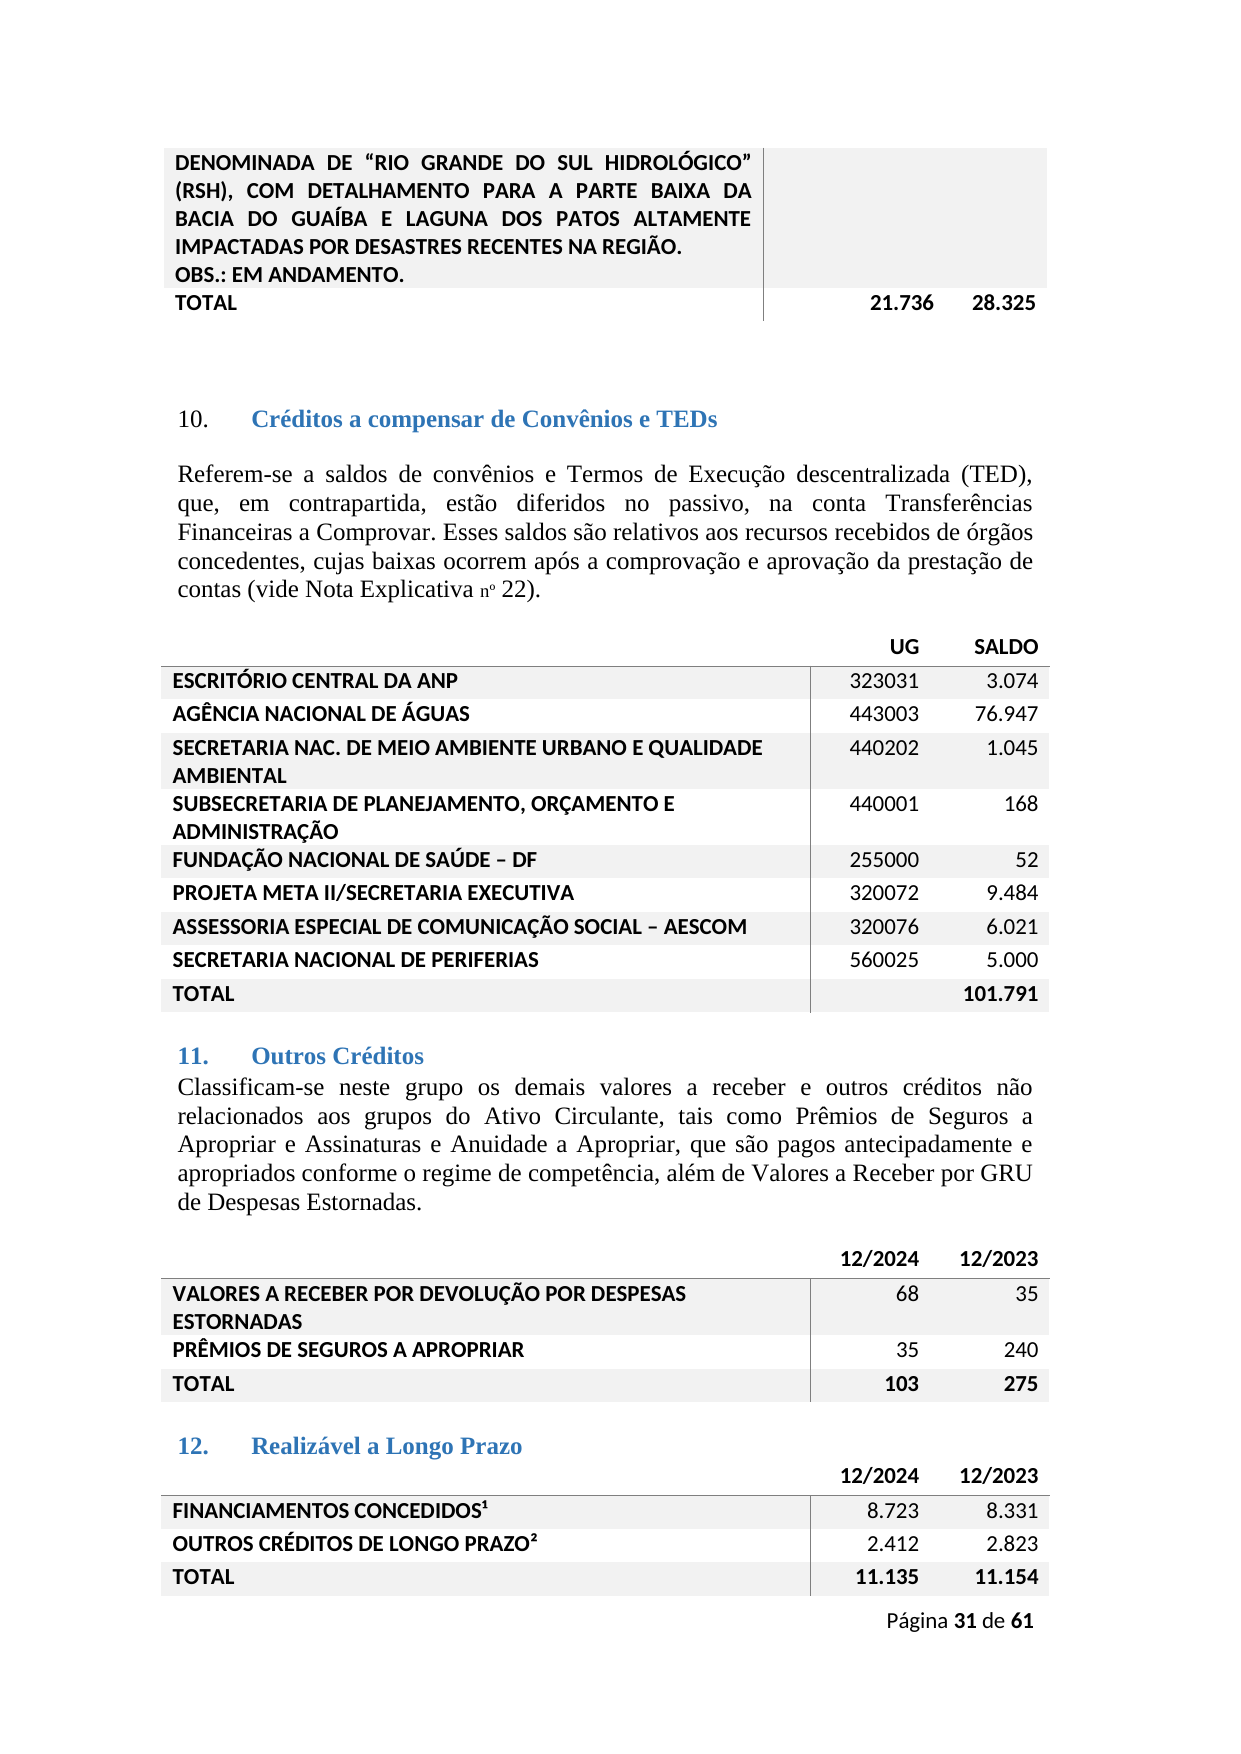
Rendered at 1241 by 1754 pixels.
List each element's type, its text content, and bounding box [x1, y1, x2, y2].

table_cell 101.791 [930, 979, 1049, 1012]
table_cell Financiamentos concedidos¹ [161, 1496, 810, 1529]
table_cell 560025 [811, 945, 930, 979]
table_cell Subsecretaria de Planejamento, Orçamento e Administração [161, 789, 810, 845]
table_cell 240 [930, 1335, 1049, 1369]
table_cell 8.331 [930, 1496, 1049, 1529]
table_cell Fundação Nacional de Saúde – DF [161, 845, 810, 878]
table_cell 76.947 [930, 699, 1049, 733]
table_header [161, 1245, 811, 1278]
table_cell Assessoria Especial de Comunicação Social – Aescom [161, 912, 810, 945]
table_cell 68 [811, 1279, 930, 1335]
table_cell 11.135 [811, 1562, 930, 1596]
table_cell 440001 [811, 789, 930, 845]
table_cell 168 [930, 789, 1049, 845]
table_cell 35 [930, 1279, 1049, 1335]
table_header 12/2023 [930, 1245, 1049, 1278]
table_cell 21.736 [764, 288, 945, 321]
list Classificam-se neste grupo os demais valores a receber e outros créditos não relacionados aos grupos do Ativo Circulante, tais como Prêmios de Seguros a Apropriar e Assinaturas e Anuidade a Apropriar, que são pagos antecipadamente e apropriados conforme o regime de competência, além de Valores a Receber por GRU de Despesas Estornadas. [177, 1072, 1034, 1216]
list Outros Créditos [177, 1041, 1034, 1070]
table_cell 320072 [811, 878, 930, 912]
table_header [161, 1462, 811, 1495]
table_cell 103 [811, 1369, 930, 1402]
list Referem-se a saldos de convênios e Termos de Execução descentralizada (TED), que, em contrapartida, estão diferidos no passivo, na conta Transferências Financeiras a Comprovar. Esses saldos são relativos aos recursos recebidos de órgãos concedentes, cujas baixas ocorrem após a comprovação e aprovação da prestação de contas (vide Nota Explicativa nº 22). [177, 459, 1034, 603]
table_header 12/2024 [811, 1462, 930, 1495]
table_cell - [945, 148, 1047, 288]
table_cell 5.000 [930, 945, 1049, 979]
table_cell Valores a receber por devolução por despesas estornadas [161, 1279, 810, 1335]
table_cell 440202 [811, 733, 930, 789]
table_cell 1.045 [930, 733, 1049, 789]
table_cell 9.484 [930, 878, 1049, 912]
list Créditos a compensar de Convênios e TEDs [177, 404, 1034, 433]
table_header [161, 632, 811, 666]
table_cell [811, 979, 930, 1012]
table_cell 28.325 [945, 288, 1047, 321]
table_cell 11.154 [930, 1562, 1049, 1596]
table_cell Total [161, 979, 810, 1012]
table_cell Projeta Meta II/Secretaria Executiva [161, 878, 810, 912]
table_cell 2.823 [930, 1529, 1049, 1562]
table_cell denominada de “Rio Grande do Sul Hidrológico” (RSH), com detalhamento para a parte baixa da bacia do Guaíba e Laguna dos Patos altamente impactadas por desastres recentes na região. Obs.: Em andamento. [164, 148, 763, 288]
table_cell Total [164, 288, 763, 321]
table_cell 443003 [811, 699, 930, 733]
table_cell 323031 [811, 667, 930, 699]
table_header UG [811, 632, 930, 666]
table_cell Escritório Central da ANP [161, 667, 810, 699]
table_header Saldo [930, 632, 1049, 666]
table_cell Secretaria Nacional de Periferias [161, 945, 810, 979]
table_cell 275 [930, 1369, 1049, 1402]
table_cell Outros créditos de longo prazo² [161, 1529, 810, 1562]
table_cell Total [161, 1369, 810, 1402]
table_cell 6.021 [930, 912, 1049, 945]
table_cell 3.074 [930, 667, 1049, 699]
table_cell [764, 148, 945, 288]
table_cell 2.412 [811, 1529, 930, 1562]
table_header 12/2023 [930, 1462, 1049, 1495]
table_cell 320076 [811, 912, 930, 945]
table_cell 8.723 [811, 1496, 930, 1529]
table_cell 35 [811, 1335, 930, 1369]
table_header 12/2024 [811, 1245, 930, 1278]
table_cell 255000 [811, 845, 930, 878]
table_cell 52 [930, 845, 1049, 878]
table_cell Agência Nacional de Águas [161, 699, 810, 733]
table_cell Prêmios de Seguros a apropriar [161, 1335, 810, 1369]
list Realizável a Longo Prazo [177, 1431, 1034, 1460]
table_cell Secretaria Nac. de Meio Ambiente Urbano e Qualidade Ambiental [161, 733, 810, 789]
table_cell Total [161, 1562, 810, 1596]
